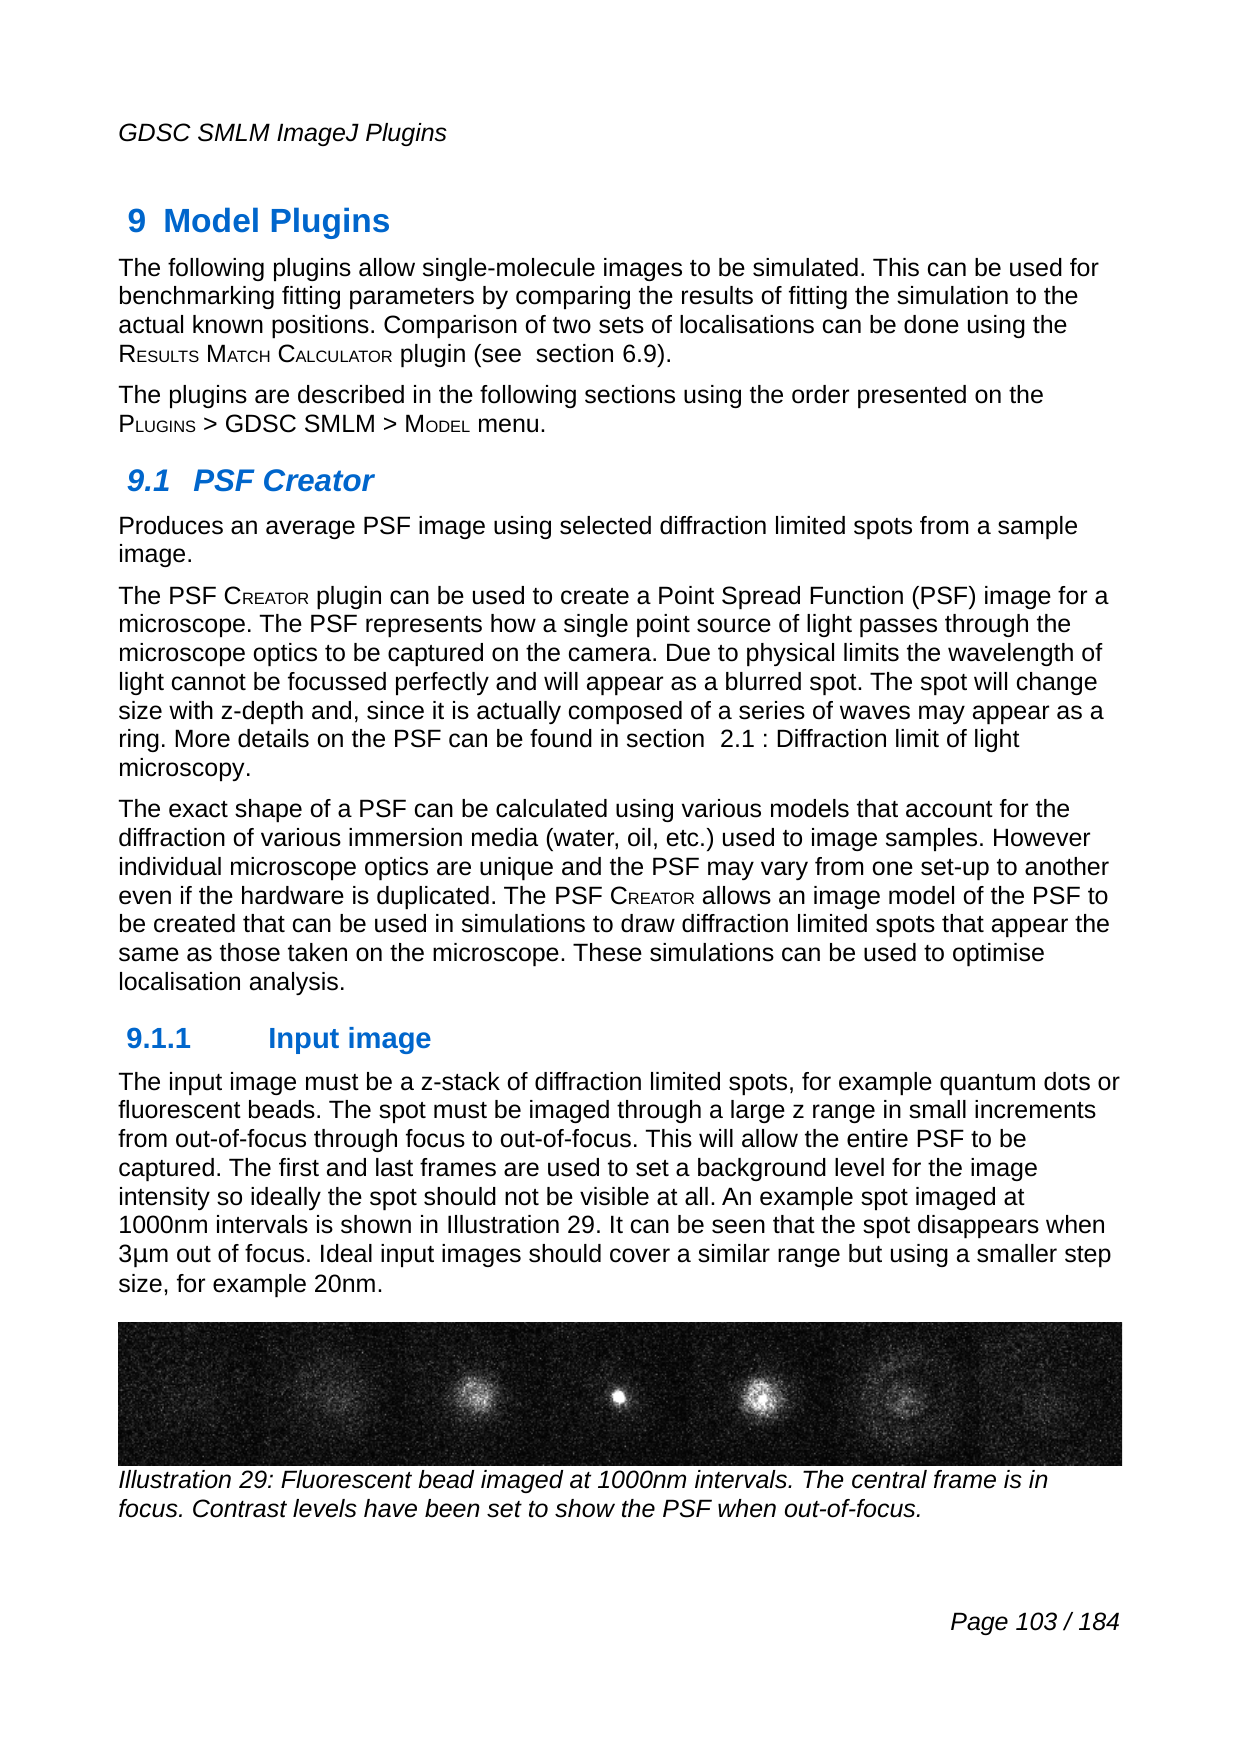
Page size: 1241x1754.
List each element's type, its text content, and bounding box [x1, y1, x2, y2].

subtitle Model Plugins [118, 201, 1122, 240]
text Illustration 29: Fluorescent bead imaged at 1000nm intervals. The central frame is in focus. Contrast levels have been set to show the PSF when out-of-focus. [118, 1466, 1122, 1523]
text The following plugins allow single-molecule images to be simulated. This can be used for benchmarking fitting parameters by comparing the results of fitting the simulation to the actual known positions. Comparison of two sets of localisations can be done using the Results Match Calculator plugin (see section 6.9). [118, 252, 1122, 367]
subtitle PSF Creator [118, 462, 1122, 498]
picture [118, 1322, 1123, 1466]
text Produces an average PSF image using selected diffraction limited spots from a sample image. [118, 511, 1122, 568]
text The exact shape of a PSF can be calculated using various models that account for the diffraction of various immersion media (water, oil, etc.) used to image samples. However individual microscope optics are unique and the PSF may vary from one set-up to another even if the hardware is duplicated. The PSF Creator allows an image model of the PSF to be created that can be used in simulations to draw diffraction limited spots that appear the same as those taken on the microscope. These simulations can be used to optimise localisation analysis. [118, 794, 1122, 996]
text The plugins are described in the following sections using the order presented on the Plugins > GDSC SMLM > Model menu. [118, 380, 1122, 437]
text The PSF Creator plugin can be used to create a Point Spread Function (PSF) image for a microscope. The PSF represents how a single point source of light passes through the microscope optics to be captured on the camera. Due to physical limits the wavelength of light cannot be focussed perfectly and will appear as a blurred spot. The spot will change size with z-depth and, since it is actually composed of a series of waves may appear as a ring. More details on the PSF can be found in section 2.1: Diffraction limit of light microscopy. [118, 581, 1122, 782]
subtitle Input image [118, 1021, 1122, 1054]
text The input image must be a z-stack of diffraction limited spots, for example quantum dots or fluorescent beads. The spot must be imaged through a large z range in small increments from out-of-focus through focus to out-of-focus. This will allow the entire PSF to be captured. The first and last frames are used to set a background level for the image intensity so ideally the spot should not be visible at all. An example spot imaged at 1000nm intervals is shown in Illustration 29. It can be seen that the spot disappears when 3μm out of focus. Ideal input images should cover a similar range but using a smaller step size, for example 20nm. [118, 1067, 1122, 1297]
